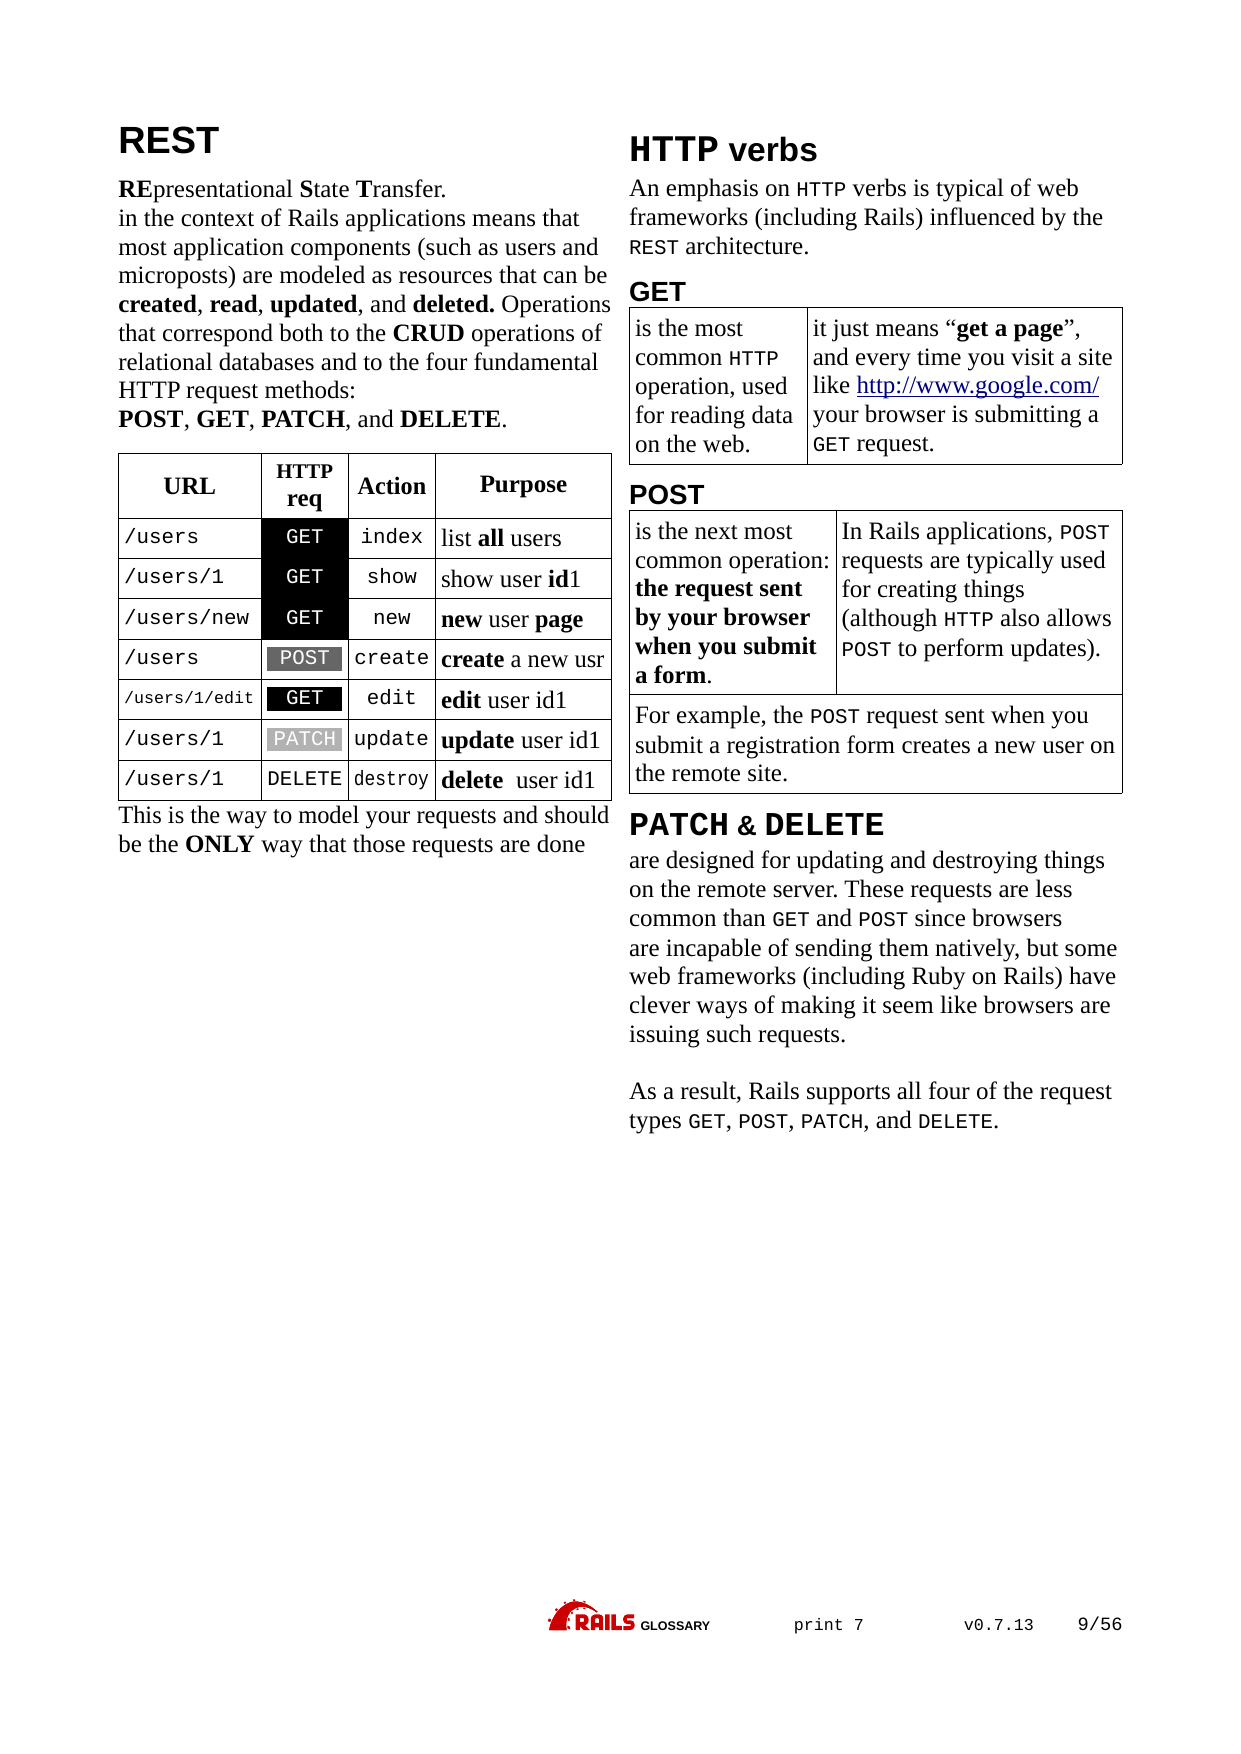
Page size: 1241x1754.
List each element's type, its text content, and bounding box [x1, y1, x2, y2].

table_header Purpose [436, 454, 611, 518]
table_cell index [349, 519, 435, 558]
table_header Action [349, 454, 435, 518]
table_cell delete user id1 [436, 761, 611, 800]
table_header is the most common HTTP operation, used for reading data on the web. [630, 308, 807, 463]
text are designed for updating and destroying things on the remote server. These requests are less common than GET and POST since browsers [629, 846, 1122, 933]
text An emphasis on HTTP verbs is typical of web frameworks (including Rails) influenced by the REST architecture. [629, 173, 1122, 261]
table_header URL [119, 454, 261, 518]
table_cell GET [262, 680, 348, 719]
subtitle HTTP verbs [629, 130, 1122, 173]
table_header it just means “get a page”, and every time you visit a site like http://www.google.com/ your browser is submitting a GET request. [808, 308, 1122, 463]
subtitle GET [629, 275, 1122, 307]
table_cell POST [262, 640, 348, 679]
table_cell /users [119, 640, 261, 679]
subtitle PATCH & DELETE [629, 808, 1122, 846]
table_cell DELETE [262, 761, 348, 800]
table_cell GET [262, 559, 348, 598]
table_cell create [349, 640, 435, 679]
table_cell /users/new [119, 599, 261, 639]
text in the context of Rails applications means that most application components (such as users and microposts) are modeled as resources that can be created, read, updated, and deleted. Operations that correspond both to the CRUD operations of relational databases and to the four fundamental HTTP request methods: [118, 203, 611, 404]
table_cell update user id1 [436, 720, 611, 759]
table_cell new [349, 599, 435, 639]
table_cell PATCH [262, 720, 348, 759]
table_header In Rails applications, POST requests are typically used for creating things (although HTTP also allows POST to perform updates). [837, 511, 1122, 694]
table_cell show [349, 559, 435, 598]
subtitle REST [118, 118, 611, 162]
table_cell new user page [436, 599, 611, 639]
text This is the way to model your requests and should be the ONLY way that those requests are done [118, 801, 611, 857]
table_cell destroy [349, 761, 435, 800]
text REpresentational State Transfer. [118, 174, 611, 203]
text are incapable of sending them natively, but some web frameworks (including Ruby on Rails) have clever ways of making it seem like browsers are issuing such requests. [629, 933, 1122, 1048]
table_cell show user id1 [436, 559, 611, 598]
text As a result, Rails supports all four of the request types GET, POST, PATCH, and DELETE. [629, 1076, 1122, 1135]
table_cell edit [349, 680, 435, 719]
table_cell /users/1 [119, 559, 261, 598]
table_cell update [349, 720, 435, 759]
table_header HTTP req [262, 454, 348, 518]
table_cell /users/1 [119, 761, 261, 800]
table_cell create a new usr [436, 640, 611, 679]
table_cell /users/1 [119, 720, 261, 759]
subtitle POST [629, 478, 1122, 510]
text POST, GET, PATCH, and DELETE. [118, 404, 611, 433]
table_header is the next most common operation: the request sent by your browser when you submit a form. [630, 511, 836, 694]
table_cell list all users [436, 519, 611, 558]
table_cell /users [119, 519, 261, 558]
table_cell For example, the POST request sent when you submit a registration form creates a new user on the remote site. [630, 695, 1122, 793]
table_cell edit user id1 [436, 680, 611, 719]
table_cell GET [262, 599, 348, 639]
table_cell GET [262, 519, 348, 558]
table_cell /users/1/edit [119, 680, 261, 719]
